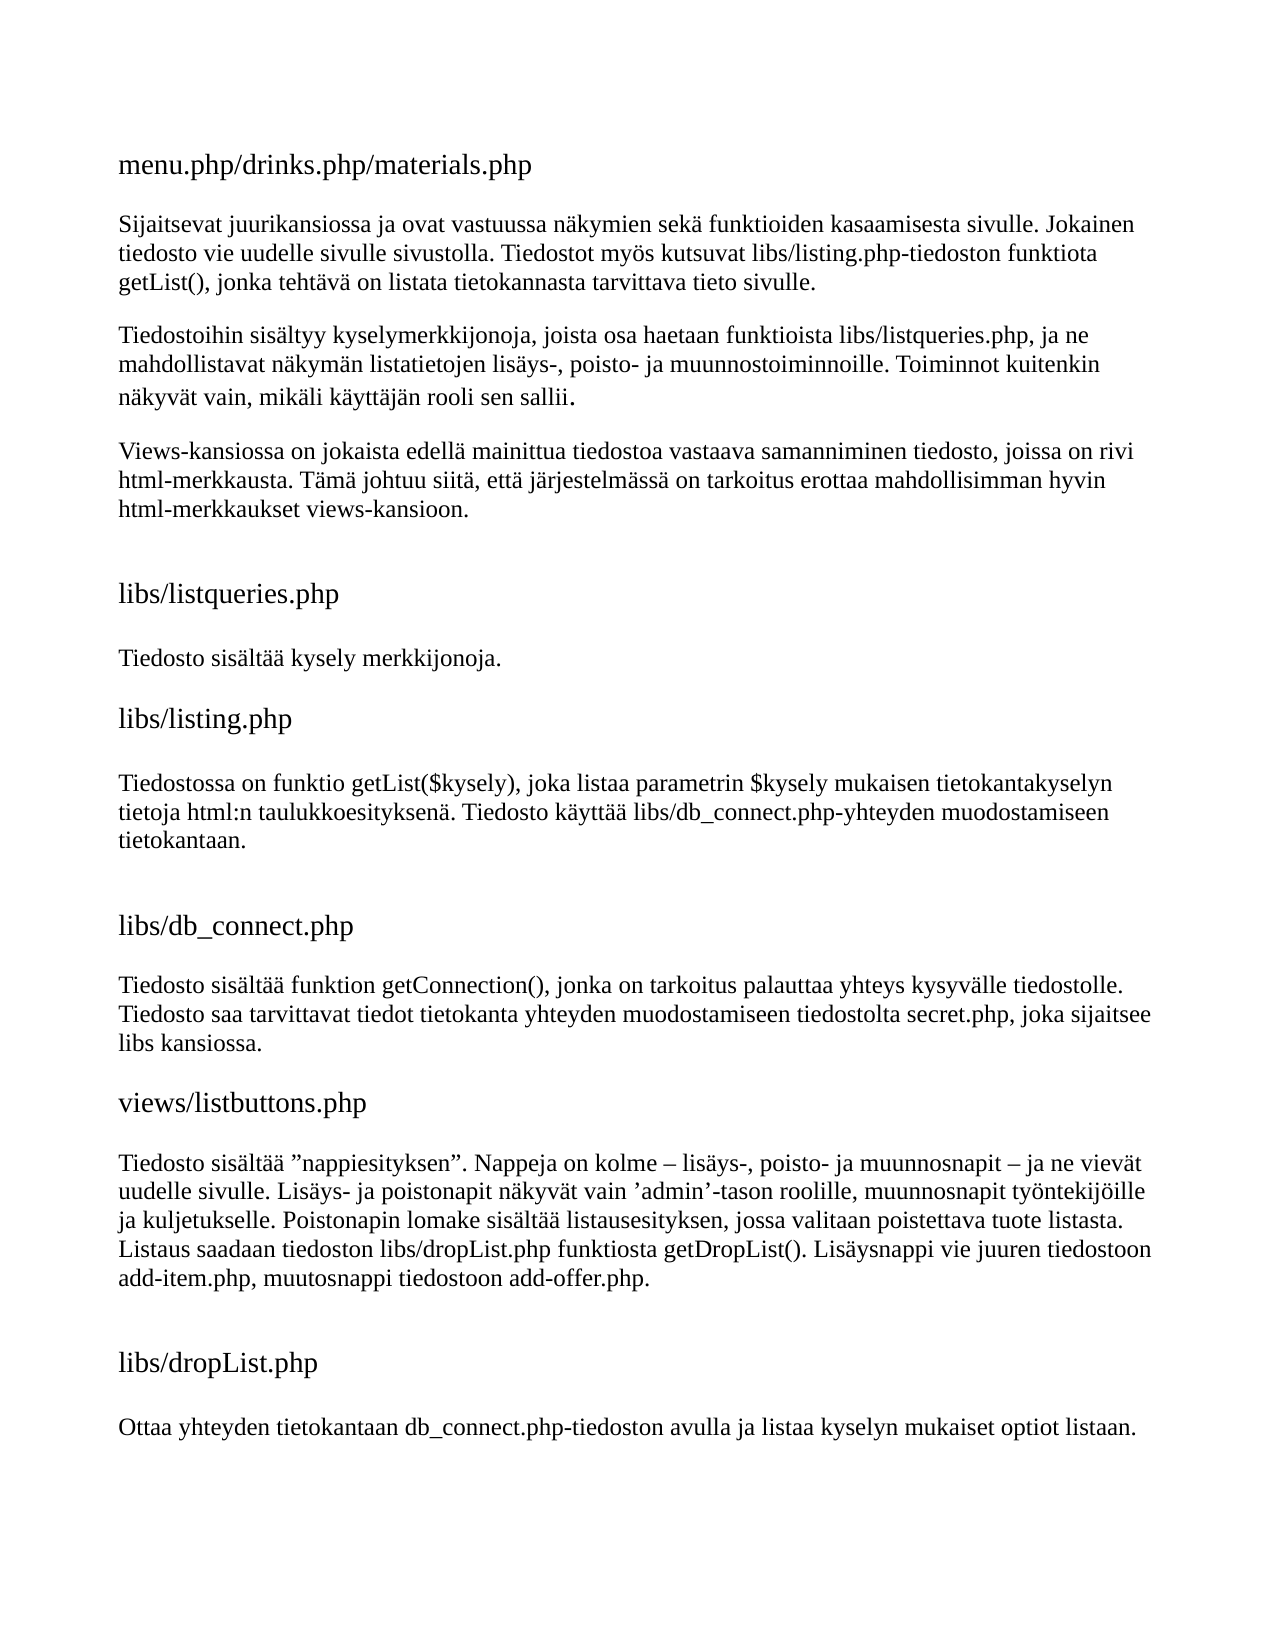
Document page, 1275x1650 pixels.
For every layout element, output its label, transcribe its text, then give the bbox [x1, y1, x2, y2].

text Tiedostossa on funktio getList($kysely), joka listaa parametrin $kysely mukaisen tietokantakyselyn tietoja html:n taulukkoesityksenä. Tiedosto käyttää libs/db_connect.php-yhteyden muodostamiseen tietokantaan. [118, 768, 1157, 854]
text Views-kansiossa on jokaista edellä mainittua tiedostoa vastaava samanniminen tiedosto, joissa on rivi html-merkkausta. Tämä johtuu siitä, että järjestelmässä on tarkoitus erottaa mahdollisimman hyvin html-merkkaukset views-kansioon. [118, 436, 1157, 523]
text libs/listing.php [118, 701, 1157, 734]
text Tiedosto sisältää ”nappiesityksen”. Nappeja on kolme – lisäys-, poisto- ja muunnosnapit – ja ne vievät uudelle sivulle. Lisäys- ja poistonapit näkyvät vain ’admin’-tason roolille, muunnosnapit työntekijöille ja kuljetukselle. Poistonapin lomake sisältää listausesityksen, jossa valitaan poistettava tuote listasta. Listaus saadaan tiedoston libs/dropList.php funktiosta getDropList(). Lisäysnappi vie juuren tiedostoon add-item.php, muutosnappi tiedostoon add-offer.php. [118, 1148, 1157, 1291]
text libs/listqueries.php [118, 576, 1157, 610]
text Tiedosto sisältää funktion getConnection(), jonka on tarkoitus palauttaa yhteys kysyvälle tiedostolle. Tiedosto saa tarvittavat tiedot tietokanta yhteyden muodostamiseen tiedostolta secret.php, joka sijaitsee libs kansiossa. [118, 970, 1157, 1057]
text libs/dropList.php [118, 1345, 1157, 1379]
text Tiedosto sisältää kysely merkkijonoja. [118, 643, 1157, 672]
text libs/db_connect.php [118, 908, 1157, 942]
text Ottaa yhteyden tietokantaan db_connect.php-tiedoston avulla ja listaa kyselyn mukaiset optiot listaan. [118, 1412, 1157, 1441]
text menu.php/drinks.php/materials.php [118, 147, 1157, 180]
text views/listbuttons.php [118, 1085, 1157, 1119]
text Sijaitsevat juurikansiossa ja ovat vastuussa näkymien sekä funktioiden kasaamisesta sivulle. Jokainen tiedosto vie uudelle sivulle sivustolla. Tiedostot myös kutsuvat libs/listing.php-tiedoston funktiota getList(), jonka tehtävä on listata tietokannasta tarvittava tieto sivulle. [118, 209, 1157, 295]
text Tiedostoihin sisältyy kyselymerkkijonoja, joista osa haetaan funktioista libs/listqueries.php, ja ne mahdollistavat näkymän listatietojen lisäys-, poisto- ja muunnostoiminnoille. Toiminnot kuitenkin näkyvät vain, mikäli käyttäjän rooli sen sallii. [118, 320, 1157, 411]
